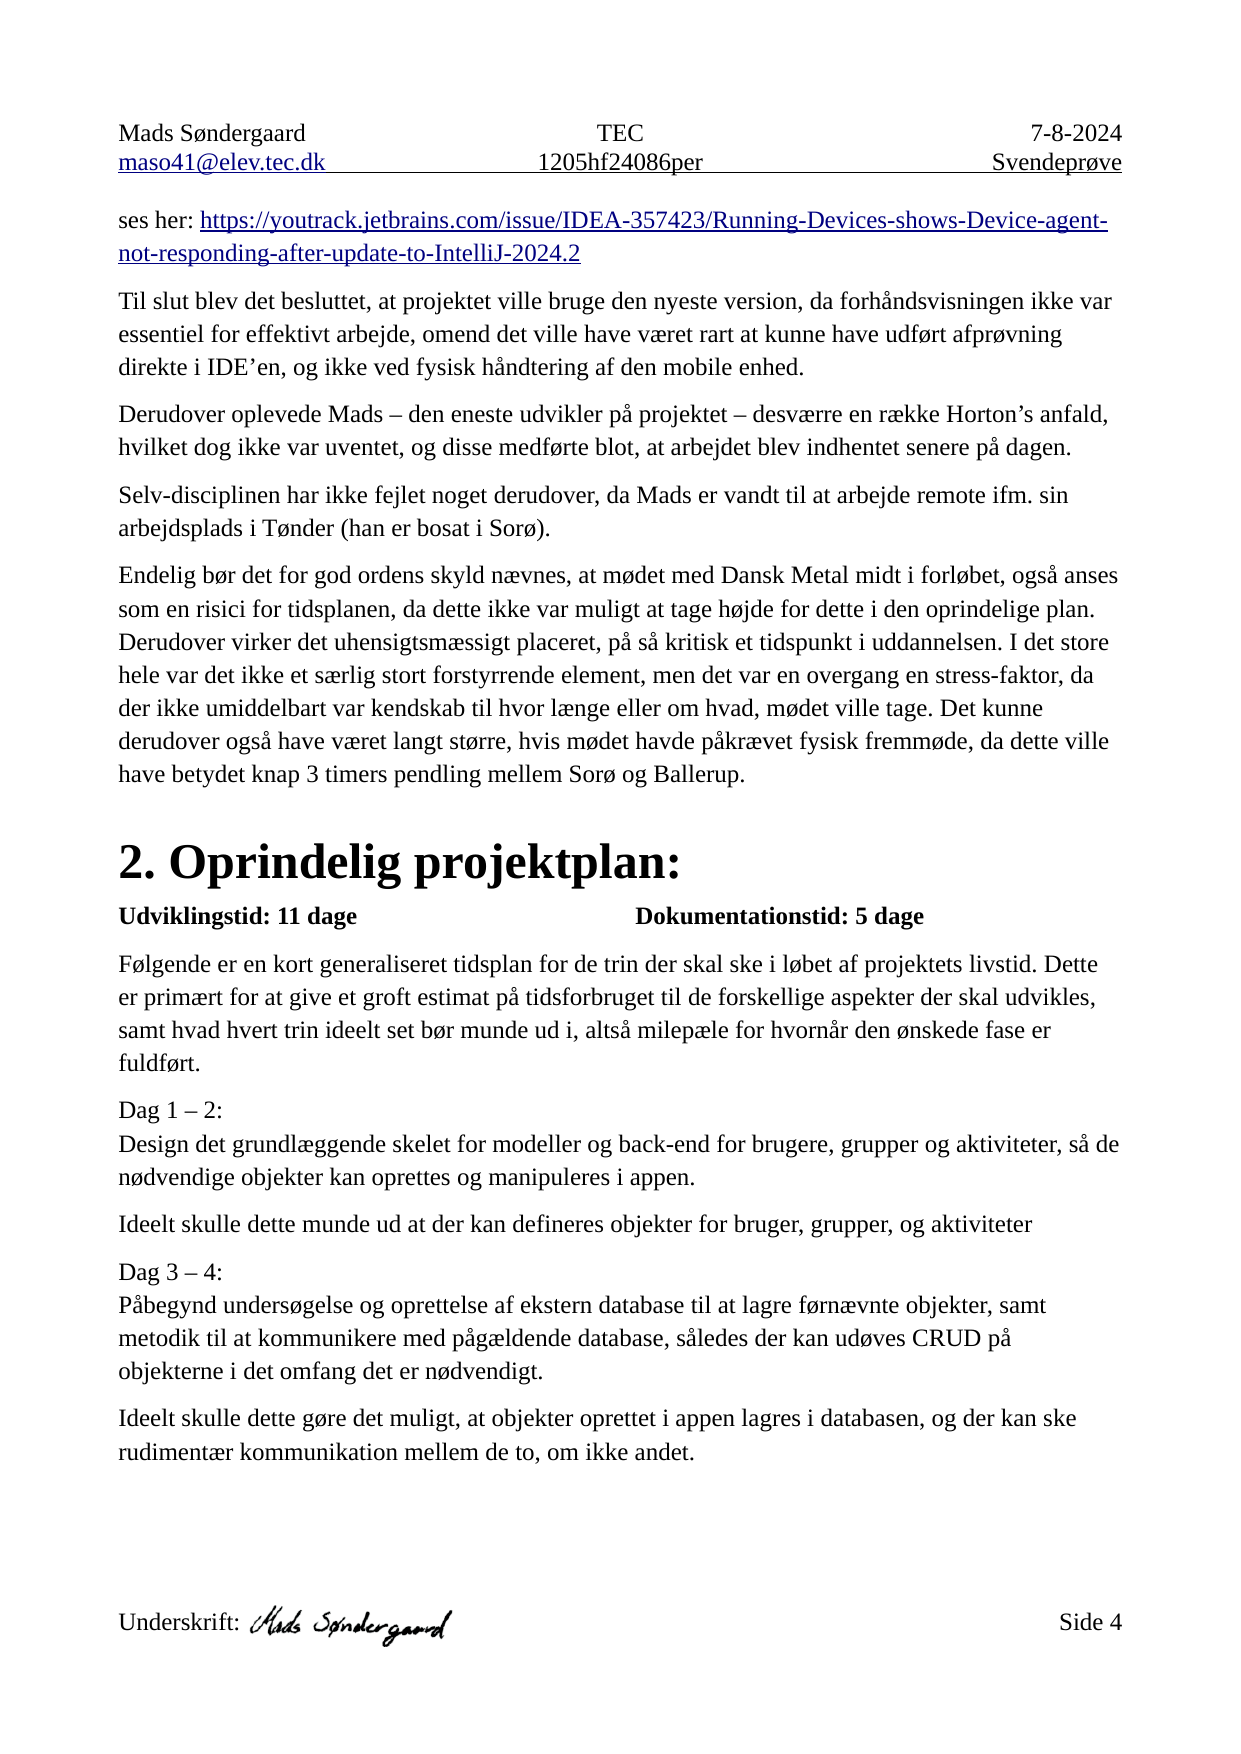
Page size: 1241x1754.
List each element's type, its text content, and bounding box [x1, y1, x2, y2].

text Ideelt skulle dette munde ud at der kan defineres objekter for bruger, grupper, og aktiviteter [118, 1209, 1122, 1238]
text Ideelt skulle dette gøre det muligt, at objekter oprettet i appen lagres i databasen, og der kan ske rudimentær kommunikation mellem de to, om ikke andet. [118, 1403, 1122, 1465]
text Følgende er en kort generaliseret tidsplan for de trin der skal ske i løbet af projektets livstid. Dette er primært for at give et groft estimat på tidsforbruget til de forskellige aspekter der skal udvikles, samt hvad hvert trin ideelt set bør munde ud i, altså milepæle for hvornår den ønskede fase er fuldført. [118, 949, 1122, 1077]
text Endelig bør det for god ordens skyld nævnes, at mødet med Dansk Metal midt i forløbet, også anses som en risici for tidsplanen, da dette ikke var muligt at tage højde for dette i den oprindelige plan. Derudover virker det uhensigtsmæssigt placeret, på så kritisk et tidspunkt i uddannelsen. I det store hele var det ikke et særlig stort forstyrrende element, men det var en overgang en stress-faktor, da der ikke umiddelbart var kendskab til hvor længe eller om hvad, mødet ville tage. Det kunne derudover også have været langt større, hvis mødet havde påkrævet fysisk fremmøde, da dette ville have betydet knap 3 timers pendling mellem Sorø og Ballerup. [118, 561, 1122, 787]
text Dag 1 – 2: Design det grundlæggende skelet for modeller og back-end for brugere, grupper og aktiviteter, så de nødvendige objekter kan oprettes og manipuleres i appen. [118, 1096, 1122, 1190]
text ses her: https://youtrack.jetbrains.com/issue/IDEA-357423/Running-Devices-shows-Device-agent-not-responding-after-update-to-IntelliJ-2024.2 [118, 205, 1122, 267]
text Til slut blev det besluttet, at projektet ville bruge den nyeste version, da forhåndsvisningen ikke var essentiel for effektivt arbejde, omend det ville have været rart at kunne have udført afprøvning direkte i IDE’en, og ikke ved fysisk håndtering af den mobile enhed. [118, 286, 1122, 381]
text Dag 3 – 4: Påbegynd undersøgelse og oprettelse af ekstern database til at lagre førnævnte objekter, samt metodik til at kommunikere med pågældende database, således der kan udøves CRUD på objekterne i det omfang det er nødvendigt. [118, 1257, 1122, 1385]
text Derudover oplevede Mads – den eneste udvikler på projektet – desværre en række Horton’s anfald, hvilket dog ikke var uventet, og disse medførte blot, at arbejdet blev indhentet senere på dagen. [118, 399, 1122, 461]
subtitle 2. Oprindelig projektplan: [118, 831, 1122, 889]
picture [244, 1600, 458, 1647]
text Selv-disciplinen har ikke fejlet noget derudover, da Mads er vandt til at arbejde remote ifm. sin arbejdsplads i Tønder (han er bosat i Sorø). [118, 480, 1122, 542]
text Udviklingstid: 11 dage Dokumentationstid: 5 dage [118, 901, 1122, 930]
